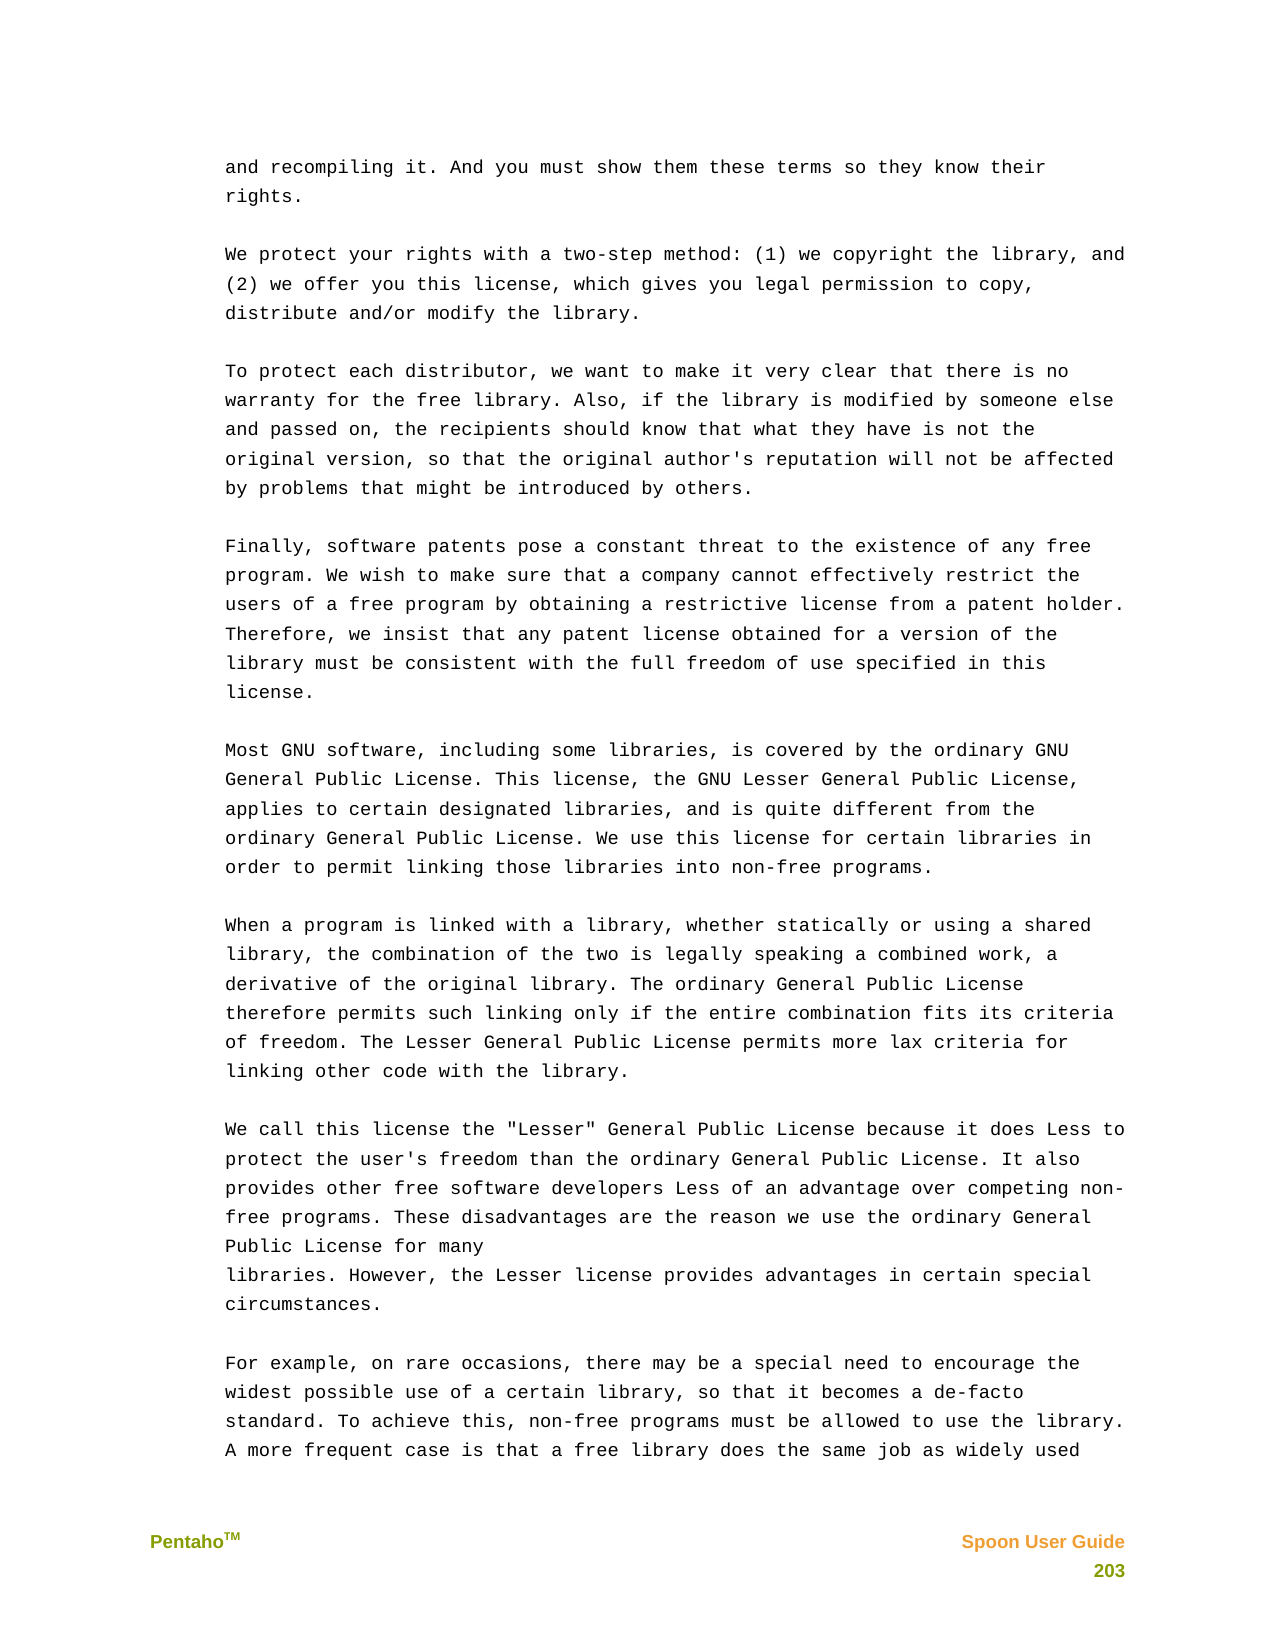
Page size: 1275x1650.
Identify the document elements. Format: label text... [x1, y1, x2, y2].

text When a program is linked with a library, whether statically or using a shared library, the combination of the two is legally speaking a combined work, a derivative of the original library. The ordinary General Public License therefore permits such linking only if the entire combination fits its criteria of freedom. The Lesser General Public License permits more lax criteria for linking other code with the library. [225, 908, 1125, 1083]
text and recompiling it. And you must show them these terms so they know their rights. [225, 150, 1125, 208]
text We protect your rights with a two-step method: (1) we copyright the library, and (2) we offer you this license, which gives you legal permission to copy, distribute and/or modify the library. [225, 237, 1125, 325]
text libraries. However, the Lesser license provides advantages in certain special circumstances. [225, 1258, 1125, 1317]
text To protect each distributor, we want to make it very clear that there is no warranty for the free library. Also, if the library is modified by someone else and passed on, the recipients should know that what they have is not the original version, so that the original author's reputation will not be affected by problems that might be introduced by others. [225, 354, 1125, 500]
text We call this license the "Lesser" General Public License because it does Less to protect the user's freedom than the ordinary General Public License. It also provides other free software developers Less of an advantage over competing non-free programs. These disadvantages are the reason we use the ordinary General Public License for many [225, 1112, 1125, 1258]
text Finally, software patents pose a constant threat to the existence of any free program. We wish to make sure that a company cannot effectively restrict the users of a free program by obtaining a restrictive license from a patent holder. Therefore, we insist that any patent license obtained for a version of the library must be consistent with the full freedom of use specified in this license. [225, 529, 1125, 704]
text Most GNU software, including some libraries, is covered by the ordinary GNU General Public License. This license, the GNU Lesser General Public License, applies to certain designated libraries, and is quite different from the ordinary General Public License. We use this license for certain libraries in order to permit linking those libraries into non-free programs. [225, 733, 1125, 879]
text For example, on rare occasions, there may be a special need to encourage the widest possible use of a certain library, so that it becomes a de-facto standard. To achieve this, non-free programs must be allowed to use the library. A more frequent case is that a free library does the same job as widely used [225, 1346, 1125, 1462]
